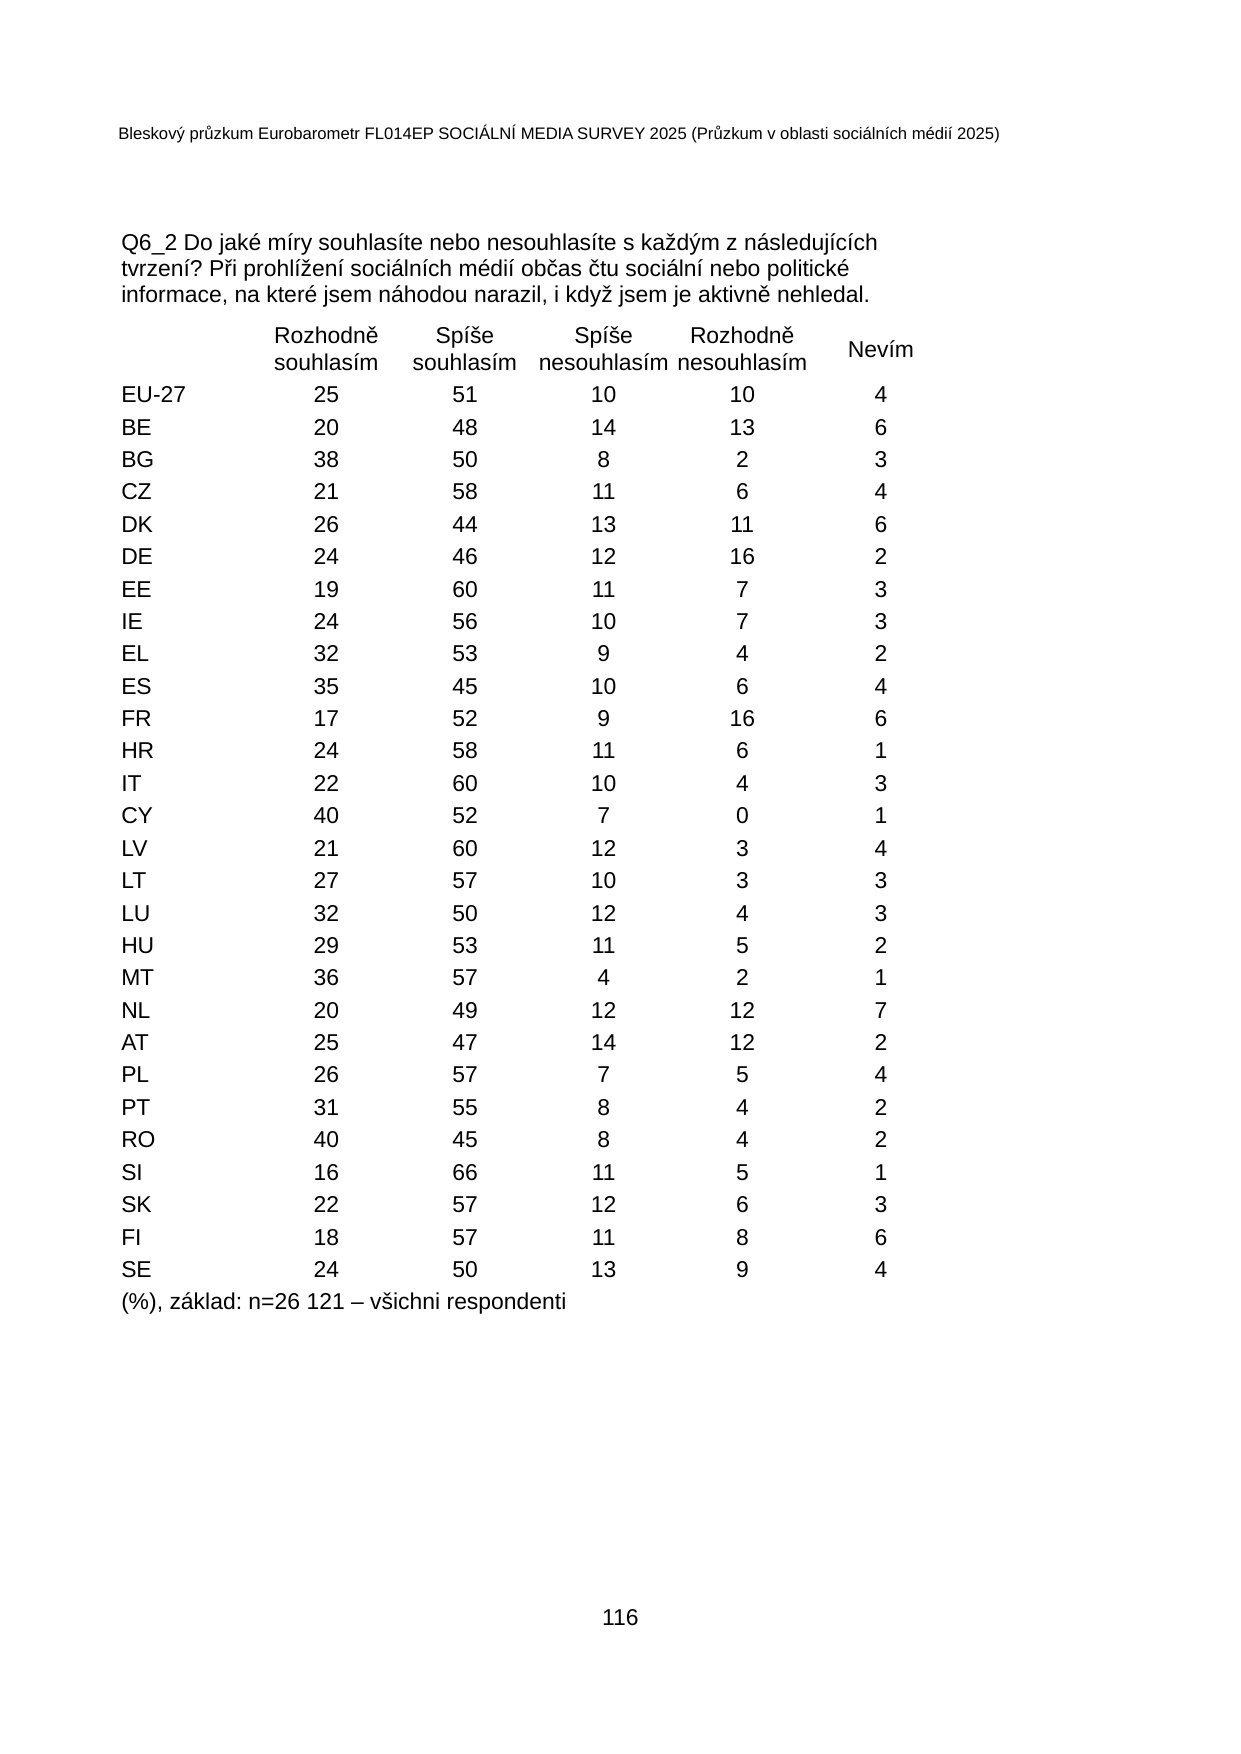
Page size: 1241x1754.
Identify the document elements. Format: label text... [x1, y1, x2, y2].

table_cell 9 [673, 1253, 811, 1285]
table_cell 4 [811, 832, 950, 864]
table_cell 10 [534, 605, 673, 637]
table_cell 22 [257, 767, 395, 799]
table_cell 52 [395, 799, 534, 832]
table_cell 38 [257, 443, 395, 475]
table_header Q6_2 Do jaké míry souhlasíte nebo nesouhlasíte s každým z následujících tvrzení? Při prohlížení sociálních médií občas čtu sociální nebo politické informace, na které jsem náhodou narazil, i když jsem je aktivně nehledal. [118, 217, 950, 319]
table_cell LU [118, 896, 257, 929]
table_cell 5 [673, 1059, 811, 1091]
table_cell 3 [811, 443, 950, 475]
table_cell 51 [395, 378, 534, 411]
table_cell 1 [811, 735, 950, 767]
table_cell 40 [257, 1123, 395, 1156]
table_cell 12 [534, 540, 673, 572]
table_cell 3 [673, 832, 811, 864]
table_cell 4 [534, 961, 673, 994]
table_cell EU-27 [118, 378, 257, 411]
table_cell 4 [811, 475, 950, 508]
table_cell 5 [673, 929, 811, 961]
table_cell IE [118, 605, 257, 637]
table_cell AT [118, 1026, 257, 1058]
table_cell 13 [673, 411, 811, 443]
table_cell 50 [395, 896, 534, 929]
table_cell 12 [673, 994, 811, 1026]
table_cell 4 [811, 1253, 950, 1285]
table_cell 22 [257, 1188, 395, 1220]
table_cell 32 [257, 896, 395, 929]
table_cell SE [118, 1253, 257, 1285]
table_cell 7 [534, 1059, 673, 1091]
table_cell 2 [673, 443, 811, 475]
table_cell 2 [673, 961, 811, 994]
table_cell 2 [811, 929, 950, 961]
table_cell 3 [811, 573, 950, 605]
table_cell 31 [257, 1091, 395, 1123]
table_cell EL [118, 637, 257, 670]
table_cell Spíše nesouhlasím [534, 320, 673, 378]
table_cell BG [118, 443, 257, 475]
table_cell 1 [811, 961, 950, 994]
table_cell 20 [257, 411, 395, 443]
table_cell 7 [673, 605, 811, 637]
table_cell 40 [257, 799, 395, 832]
table_cell 46 [395, 540, 534, 572]
table_cell 12 [534, 832, 673, 864]
table_cell 18 [257, 1220, 395, 1253]
table_cell 6 [673, 1188, 811, 1220]
table_cell 57 [395, 1059, 534, 1091]
table_cell 24 [257, 540, 395, 572]
table_cell PT [118, 1091, 257, 1123]
table_cell 3 [811, 864, 950, 896]
table_cell CZ [118, 475, 257, 508]
table_cell PL [118, 1059, 257, 1091]
table_cell 11 [534, 1156, 673, 1188]
table_cell 3 [811, 767, 950, 799]
table_cell 6 [811, 702, 950, 734]
table_cell 4 [673, 767, 811, 799]
table_cell 26 [257, 508, 395, 540]
table_cell 9 [534, 702, 673, 734]
table_cell Rozhodně nesouhlasím [673, 320, 811, 378]
table_cell RO [118, 1123, 257, 1156]
table_cell HR [118, 735, 257, 767]
table_cell 57 [395, 1188, 534, 1220]
table_cell CY [118, 799, 257, 832]
table_cell 32 [257, 637, 395, 670]
table_cell 2 [811, 1091, 950, 1123]
table_cell 2 [811, 1026, 950, 1058]
table_cell Nevím [811, 320, 950, 378]
table_cell 12 [673, 1026, 811, 1058]
table_cell 1 [811, 1156, 950, 1188]
table_cell 24 [257, 605, 395, 637]
table_cell 53 [395, 929, 534, 961]
table_cell 29 [257, 929, 395, 961]
table_cell 25 [257, 378, 395, 411]
table_cell 50 [395, 443, 534, 475]
table_cell LT [118, 864, 257, 896]
table_cell IT [118, 767, 257, 799]
table_cell 7 [811, 994, 950, 1026]
table_cell SK [118, 1188, 257, 1220]
table_cell 55 [395, 1091, 534, 1123]
table_cell EE [118, 573, 257, 605]
table_cell 11 [534, 929, 673, 961]
table_cell Spíše souhlasím [395, 320, 534, 378]
table_cell 14 [534, 1026, 673, 1058]
table_cell 6 [811, 411, 950, 443]
table_cell 57 [395, 961, 534, 994]
table_cell 10 [534, 864, 673, 896]
table_cell 12 [534, 896, 673, 929]
table_cell 3 [811, 605, 950, 637]
table_cell DK [118, 508, 257, 540]
table_cell 3 [811, 896, 950, 929]
table_cell 60 [395, 573, 534, 605]
table_cell 52 [395, 702, 534, 734]
table_cell 11 [673, 508, 811, 540]
table_cell 16 [257, 1156, 395, 1188]
table_cell 6 [811, 508, 950, 540]
table_cell 14 [534, 411, 673, 443]
table_cell 1 [811, 799, 950, 832]
table_cell HU [118, 929, 257, 961]
table_cell 11 [534, 573, 673, 605]
table_cell 8 [673, 1220, 811, 1253]
table_cell 27 [257, 864, 395, 896]
table_cell 45 [395, 1123, 534, 1156]
table_cell 11 [534, 1220, 673, 1253]
table_cell 8 [534, 443, 673, 475]
table_cell 4 [673, 896, 811, 929]
table_cell 4 [811, 378, 950, 411]
table_cell 3 [811, 1188, 950, 1220]
table_cell 49 [395, 994, 534, 1026]
table_cell 36 [257, 961, 395, 994]
table_cell BE [118, 411, 257, 443]
table_cell 6 [811, 1220, 950, 1253]
table_cell 11 [534, 735, 673, 767]
table_cell 24 [257, 1253, 395, 1285]
table_cell 19 [257, 573, 395, 605]
table_cell 26 [257, 1059, 395, 1091]
table_cell 4 [673, 637, 811, 670]
table_cell FR [118, 702, 257, 734]
table_cell 35 [257, 670, 395, 702]
table_cell 48 [395, 411, 534, 443]
table_cell 57 [395, 864, 534, 896]
table_cell 57 [395, 1220, 534, 1253]
table_cell 4 [673, 1091, 811, 1123]
table_cell 4 [811, 670, 950, 702]
table_cell 7 [534, 799, 673, 832]
table_cell 50 [395, 1253, 534, 1285]
table_cell FI [118, 1220, 257, 1253]
table_cell 20 [257, 994, 395, 1026]
table_cell 7 [673, 573, 811, 605]
table_cell ES [118, 670, 257, 702]
table_cell DE [118, 540, 257, 572]
table_cell 12 [534, 994, 673, 1026]
table_cell 45 [395, 670, 534, 702]
table_cell 4 [673, 1123, 811, 1156]
table_cell 24 [257, 735, 395, 767]
table_cell 13 [534, 508, 673, 540]
table_cell 6 [673, 475, 811, 508]
table_cell NL [118, 994, 257, 1026]
table_cell 8 [534, 1091, 673, 1123]
table_cell 10 [534, 767, 673, 799]
table_cell (%), základ: n=26 121 – všichni respondenti [118, 1285, 950, 1318]
table_cell 60 [395, 832, 534, 864]
table_cell 58 [395, 475, 534, 508]
table_cell [118, 320, 257, 378]
table_cell 16 [673, 540, 811, 572]
table_cell 53 [395, 637, 534, 670]
table_cell 8 [534, 1123, 673, 1156]
table_cell SI [118, 1156, 257, 1188]
table_cell 17 [257, 702, 395, 734]
table_cell 6 [673, 735, 811, 767]
table_cell Rozhodně souhlasím [257, 320, 395, 378]
table_cell 21 [257, 832, 395, 864]
table_cell 0 [673, 799, 811, 832]
table_cell 25 [257, 1026, 395, 1058]
table_cell 6 [673, 670, 811, 702]
table_cell 12 [534, 1188, 673, 1220]
table_cell 3 [673, 864, 811, 896]
table_cell 2 [811, 1123, 950, 1156]
table_cell 10 [534, 378, 673, 411]
table_cell 9 [534, 637, 673, 670]
table_cell 58 [395, 735, 534, 767]
table_cell 21 [257, 475, 395, 508]
table_cell 13 [534, 1253, 673, 1285]
table_cell 2 [811, 637, 950, 670]
table_cell 11 [534, 475, 673, 508]
table_cell 10 [673, 378, 811, 411]
table_cell 66 [395, 1156, 534, 1188]
table_cell LV [118, 832, 257, 864]
table_cell 5 [673, 1156, 811, 1188]
table_cell MT [118, 961, 257, 994]
table_cell 2 [811, 540, 950, 572]
table_cell 47 [395, 1026, 534, 1058]
table_cell 4 [811, 1059, 950, 1091]
table_cell 60 [395, 767, 534, 799]
table_cell 10 [534, 670, 673, 702]
table_cell 16 [673, 702, 811, 734]
table_cell 56 [395, 605, 534, 637]
table_cell 44 [395, 508, 534, 540]
